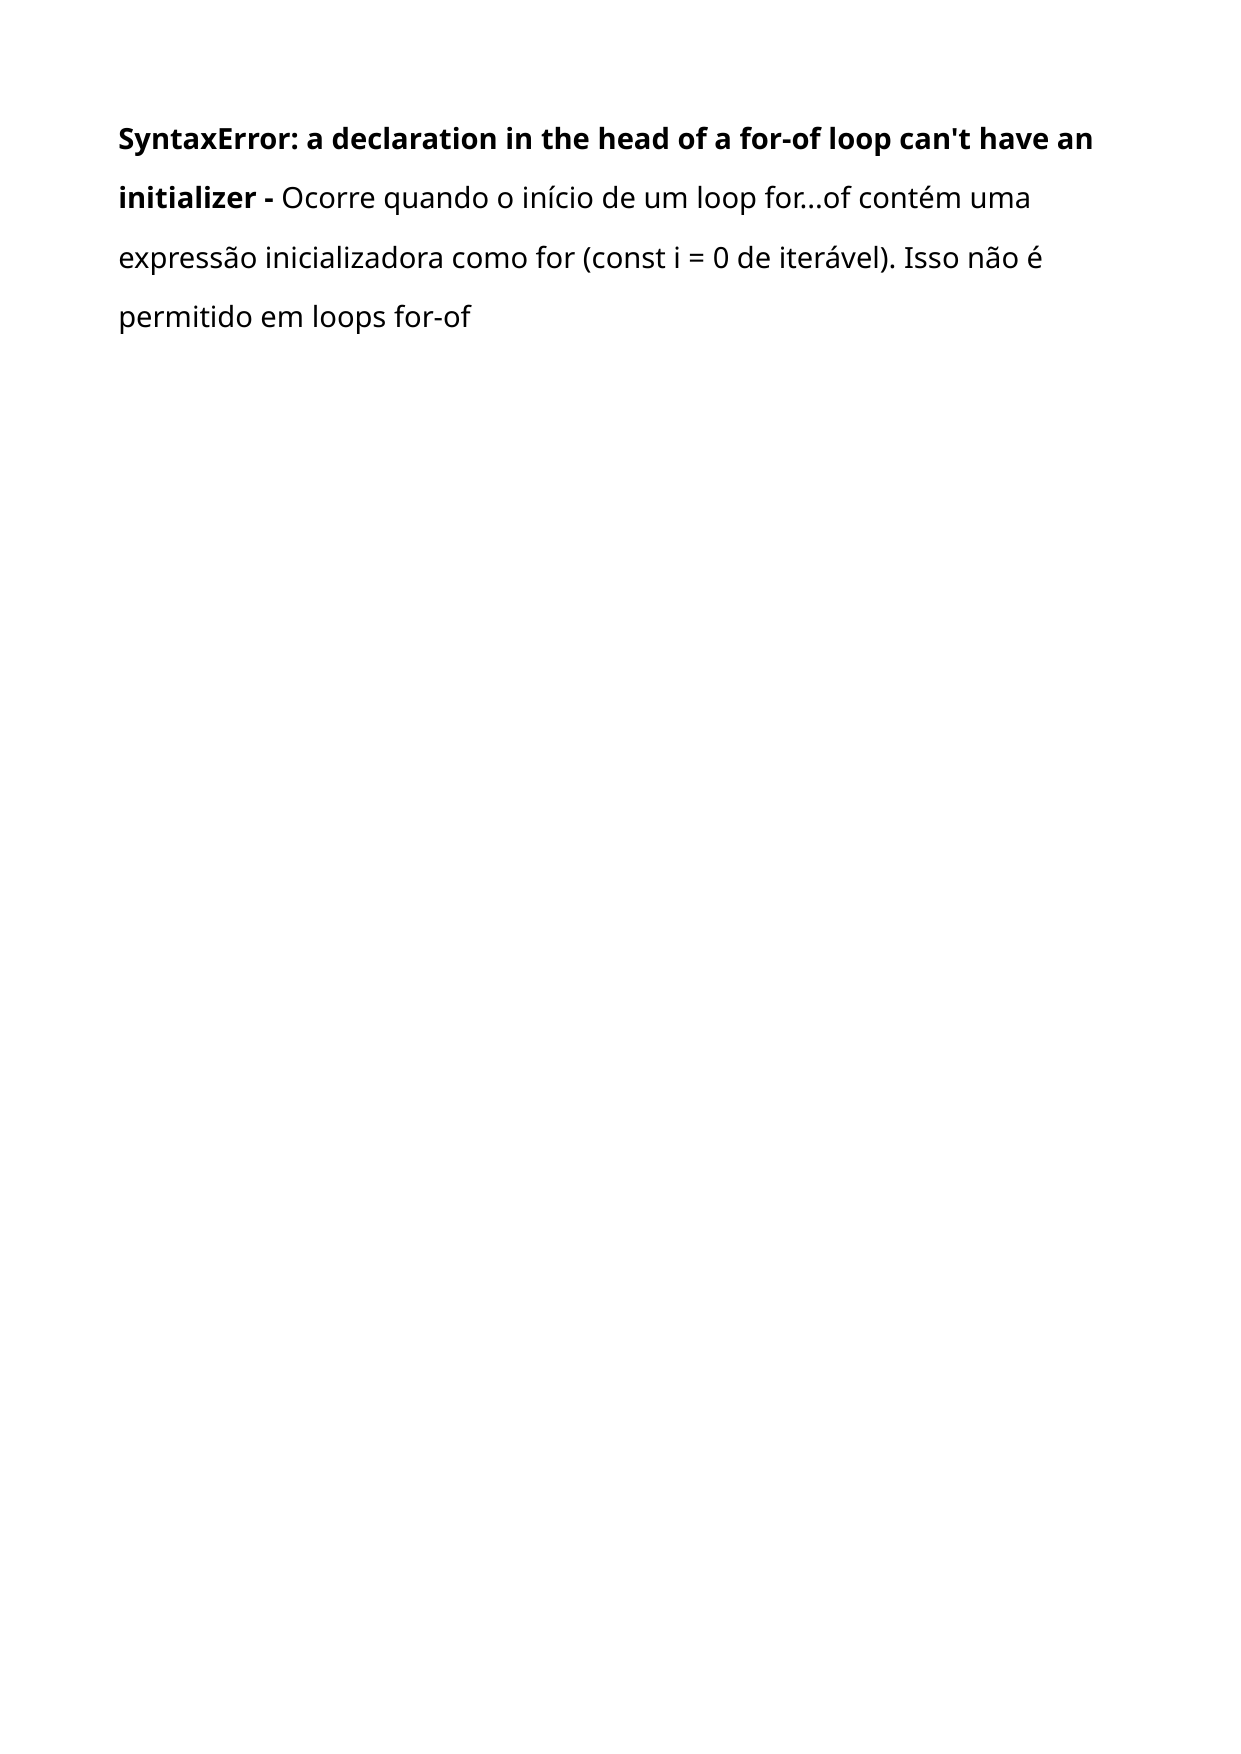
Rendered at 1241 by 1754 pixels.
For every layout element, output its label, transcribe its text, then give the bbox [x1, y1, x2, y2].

subtitle SyntaxError: a declaration in the head of a for-of loop can't have an initializer - Ocorre quando o início de um loop for...of contém uma expressão inicializadora como for (const i = 0 de iterável). Isso não é permitido em loops for-of [118, 118, 1122, 336]
